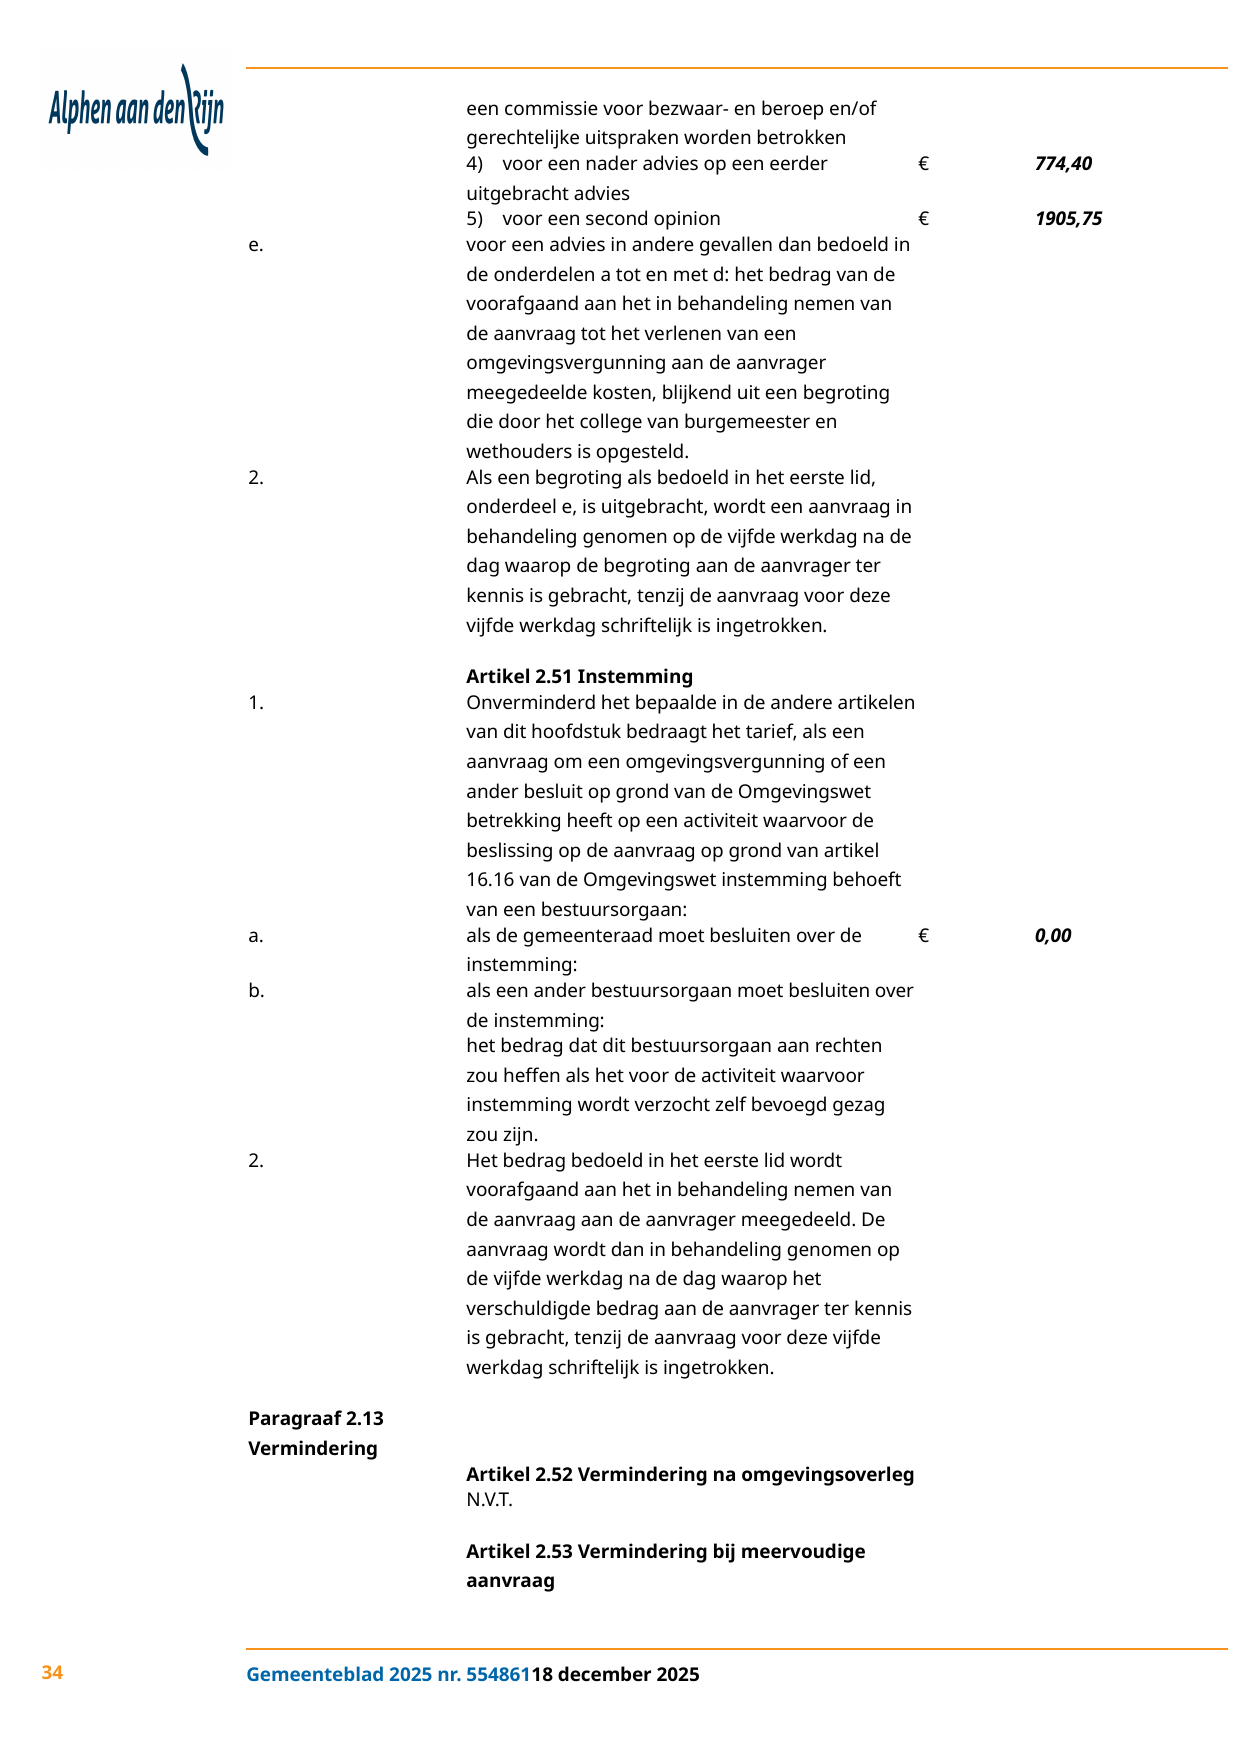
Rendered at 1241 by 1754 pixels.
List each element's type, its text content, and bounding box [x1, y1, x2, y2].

table_cell als de gemeenteraad moet besluiten over de instemming: [466, 922, 918, 977]
table_cell 1. [248, 689, 466, 922]
table_cell [918, 1147, 1035, 1380]
table_cell Het bedrag bedoeld in het eerste lid wordt voorafgaand aan het in behandeling nemen van de aanvraag aan de aanvrager meegedeeld. De aanvraag wordt dan in behandeling genomen op de vijfde werkdag na de dag waarop het verschuldigde bedrag aan de aanvrager ter kennis is gebracht, tenzij de aanvraag voor deze vijfde werkdag schriftelijk is ingetrokken. [466, 1147, 918, 1380]
table_cell [1035, 95, 1152, 150]
table_cell [1035, 1147, 1152, 1380]
table_cell [918, 1461, 1035, 1487]
table_cell [248, 1380, 466, 1406]
table_cell € [918, 922, 1035, 977]
table_cell [918, 231, 1035, 464]
table_cell [466, 1380, 918, 1406]
table_cell [248, 1033, 466, 1147]
table_cell [248, 1487, 466, 1512]
table_cell [1035, 1538, 1152, 1593]
table_cell [248, 1538, 466, 1593]
table_cell [1035, 663, 1152, 689]
table_cell Artikel 2.52 Vermindering na omgevingsoverleg [466, 1461, 918, 1487]
table_cell Paragraaf 2.13 Vermindering [248, 1406, 466, 1461]
table_cell 1905,75 [1035, 205, 1152, 231]
table_cell [248, 95, 466, 150]
table_cell [1035, 464, 1152, 638]
picture [41, 47, 231, 172]
table_cell [248, 205, 466, 231]
table_cell [466, 638, 918, 663]
table_cell [918, 1406, 1035, 1461]
table_cell [1035, 1380, 1152, 1406]
table_cell [918, 1380, 1035, 1406]
table_cell [918, 464, 1035, 638]
table_cell [1035, 1033, 1152, 1147]
table_cell [918, 95, 1035, 150]
table_cell [248, 150, 466, 205]
table_cell [1035, 638, 1152, 663]
table_cell [918, 663, 1035, 689]
table_cell [1035, 1512, 1152, 1538]
table_cell 5) voor een second opinion [466, 205, 918, 231]
table_cell Onverminderd het bepaalde in de andere artikelen van dit hoofdstuk bedraagt het tarief, als een aanvraag om een omgevingsvergunning of een ander besluit op grond van de Omgevingswet betrekking heeft op een activiteit waarvoor de beslissing op de aanvraag op grond van artikel 16.16 van de Omgevingswet instemming behoeft van een bestuursorgaan: [466, 689, 918, 922]
table_cell N.V.T. [466, 1487, 918, 1512]
table_cell 2. [248, 1147, 466, 1380]
table_cell [1035, 689, 1152, 922]
table_cell [248, 663, 466, 689]
table_cell [1035, 1406, 1152, 1461]
table_cell [918, 638, 1035, 663]
table_cell [466, 1512, 918, 1538]
table_cell [918, 689, 1035, 922]
table_cell [248, 1461, 466, 1487]
table_cell € [918, 150, 1035, 205]
table_cell [1035, 1461, 1152, 1487]
table_cell Als een begroting als bedoeld in het eerste lid, onderdeel e, is uitgebracht, wordt een aanvraag in behandeling genomen op de vijfde werkdag na de dag waarop de begroting aan de aanvrager ter kennis is gebracht, tenzij de aanvraag voor deze vijfde werkdag schriftelijk is ingetrokken. [466, 464, 918, 638]
table_cell [1035, 231, 1152, 464]
table_cell a. [248, 922, 466, 977]
table_cell [466, 1406, 918, 1461]
table_cell [1035, 977, 1152, 1032]
table_cell als een ander bestuursorgaan moet besluiten over de instemming: [466, 977, 918, 1032]
table_cell [918, 1033, 1035, 1147]
table_cell [918, 1538, 1035, 1593]
table_cell e. [248, 231, 466, 464]
table_cell b. [248, 977, 466, 1032]
table_cell 2. [248, 464, 466, 638]
table_cell [918, 977, 1035, 1032]
table_cell [918, 1487, 1035, 1512]
table_cell Artikel 2.51 Instemming [466, 663, 918, 689]
table_cell 4) voor een nader advies op een eerder uitgebracht advies [466, 150, 918, 205]
table_cell [248, 1512, 466, 1538]
table_cell 774,40 [1035, 150, 1152, 205]
table_cell [1035, 1487, 1152, 1512]
table_cell 0,00 [1035, 922, 1152, 977]
table_cell [918, 1512, 1035, 1538]
table_cell Artikel 2.53 Vermindering bij meervoudige aanvraag [466, 1538, 918, 1593]
table_cell het bedrag dat dit bestuursorgaan aan rechten zou heffen als het voor de activiteit waarvoor instemming wordt verzocht zelf bevoegd gezag zou zijn. [466, 1033, 918, 1147]
table_cell € [918, 205, 1035, 231]
table_cell een commissie voor bezwaar- en beroep en/of gerechtelijke uitspraken worden betrokken [466, 95, 918, 150]
table_cell [248, 638, 466, 663]
table_cell voor een advies in andere gevallen dan bedoeld in de onderdelen a tot en met d: het bedrag van de voorafgaand aan het in behandeling nemen van de aanvraag tot het verlenen van een omgevingsvergunning aan de aanvrager meegedeelde kosten, blijkend uit een begroting die door het college van burgemeester en wethouders is opgesteld. [466, 231, 918, 464]
